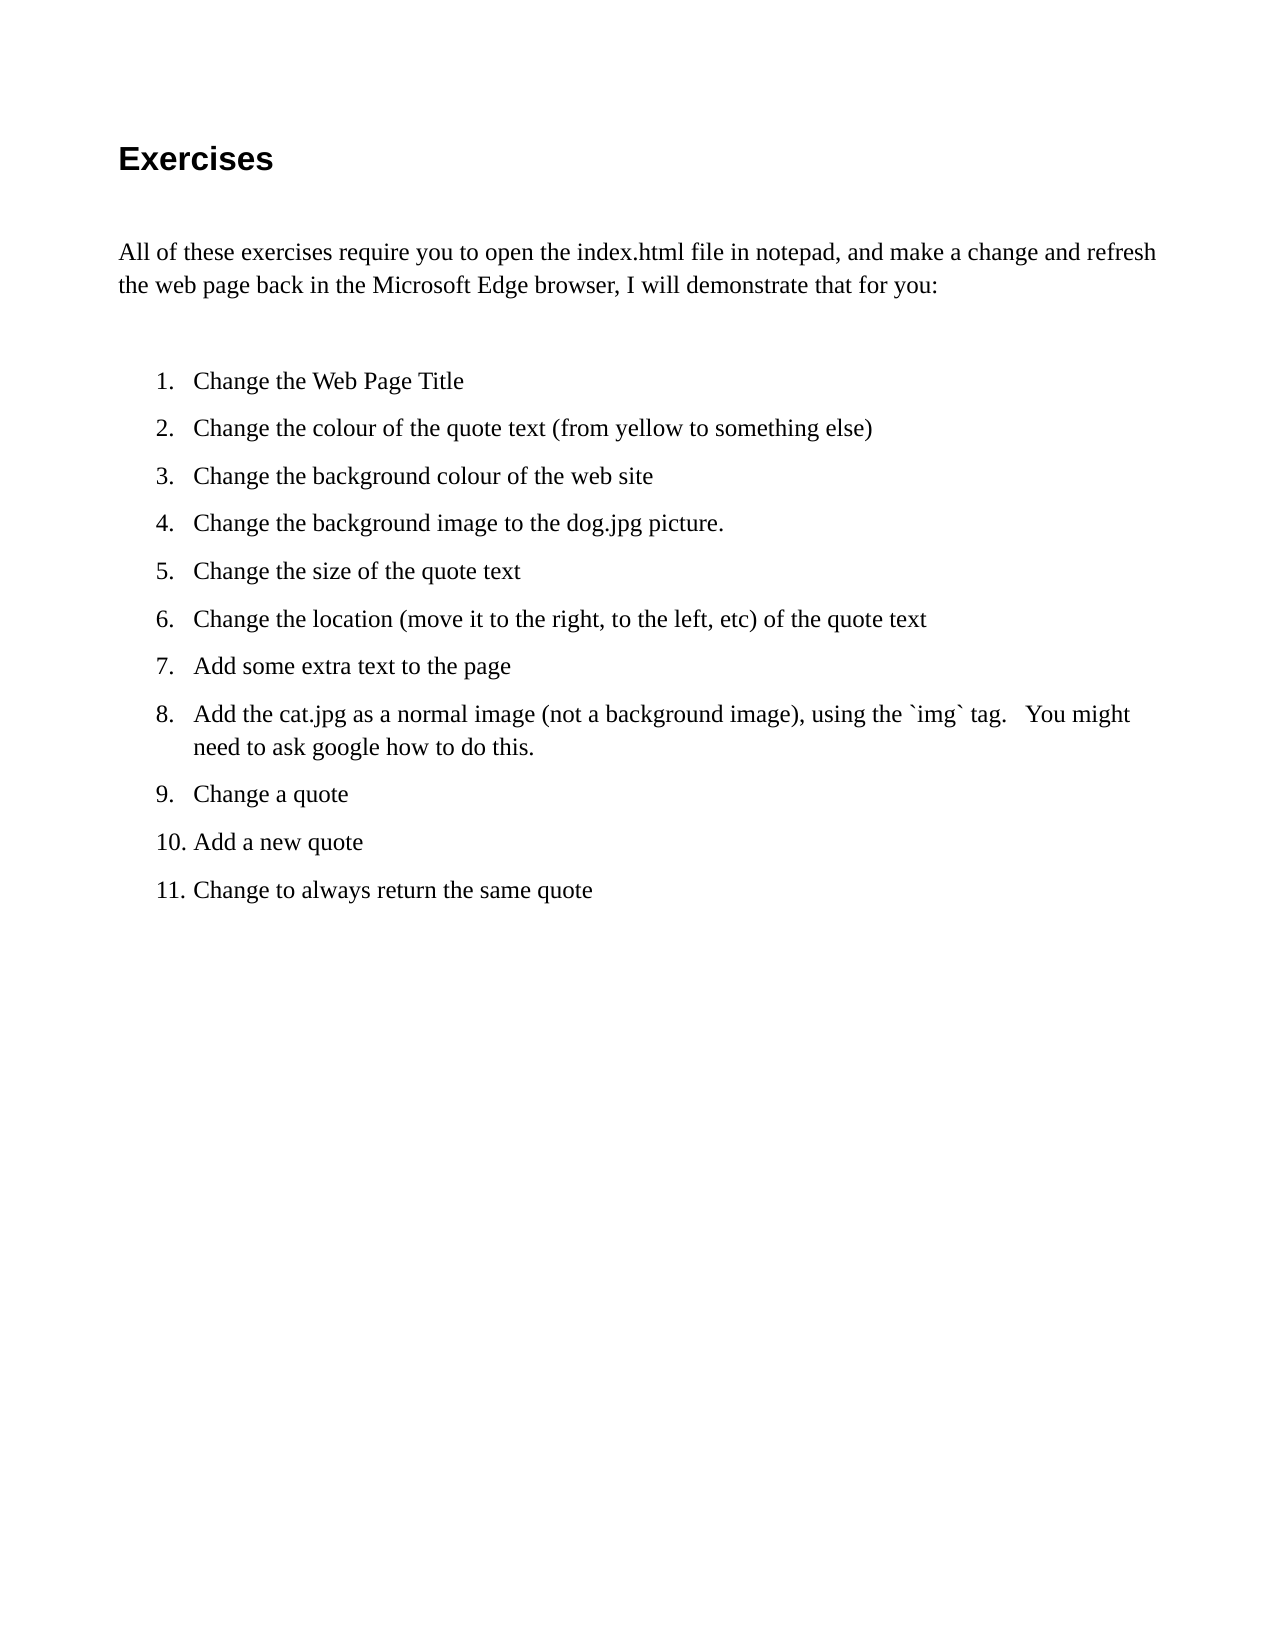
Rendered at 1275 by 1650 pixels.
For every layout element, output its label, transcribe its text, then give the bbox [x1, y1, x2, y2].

list Add the cat.jpg as a normal image (not a background image), using the `img` tag. You might need to ask google how to do this. [156, 699, 1157, 761]
list Change the Web Page Title [156, 366, 1157, 394]
subtitle Exercises [118, 139, 1157, 177]
list Change the location (move it to the right, to the left, etc) of the quote text [156, 604, 1157, 632]
text All of these exercises require you to open the index.html file in notepad, and make a change and refresh the web page back in the Microsoft Edge browser, I will demonstrate that for you: [118, 237, 1157, 299]
list Change the background image to the dog.jpg picture. [156, 508, 1157, 537]
list Change to always return the same quote [156, 875, 1157, 903]
list Change the background colour of the web site [156, 461, 1157, 490]
list Add a new quote [156, 827, 1157, 856]
list Add some extra text to the page [156, 651, 1157, 680]
list Change a quote [156, 779, 1157, 808]
list Change the colour of the quote text (from yellow to something else) [156, 413, 1157, 442]
list Change the size of the quote text [156, 556, 1157, 585]
